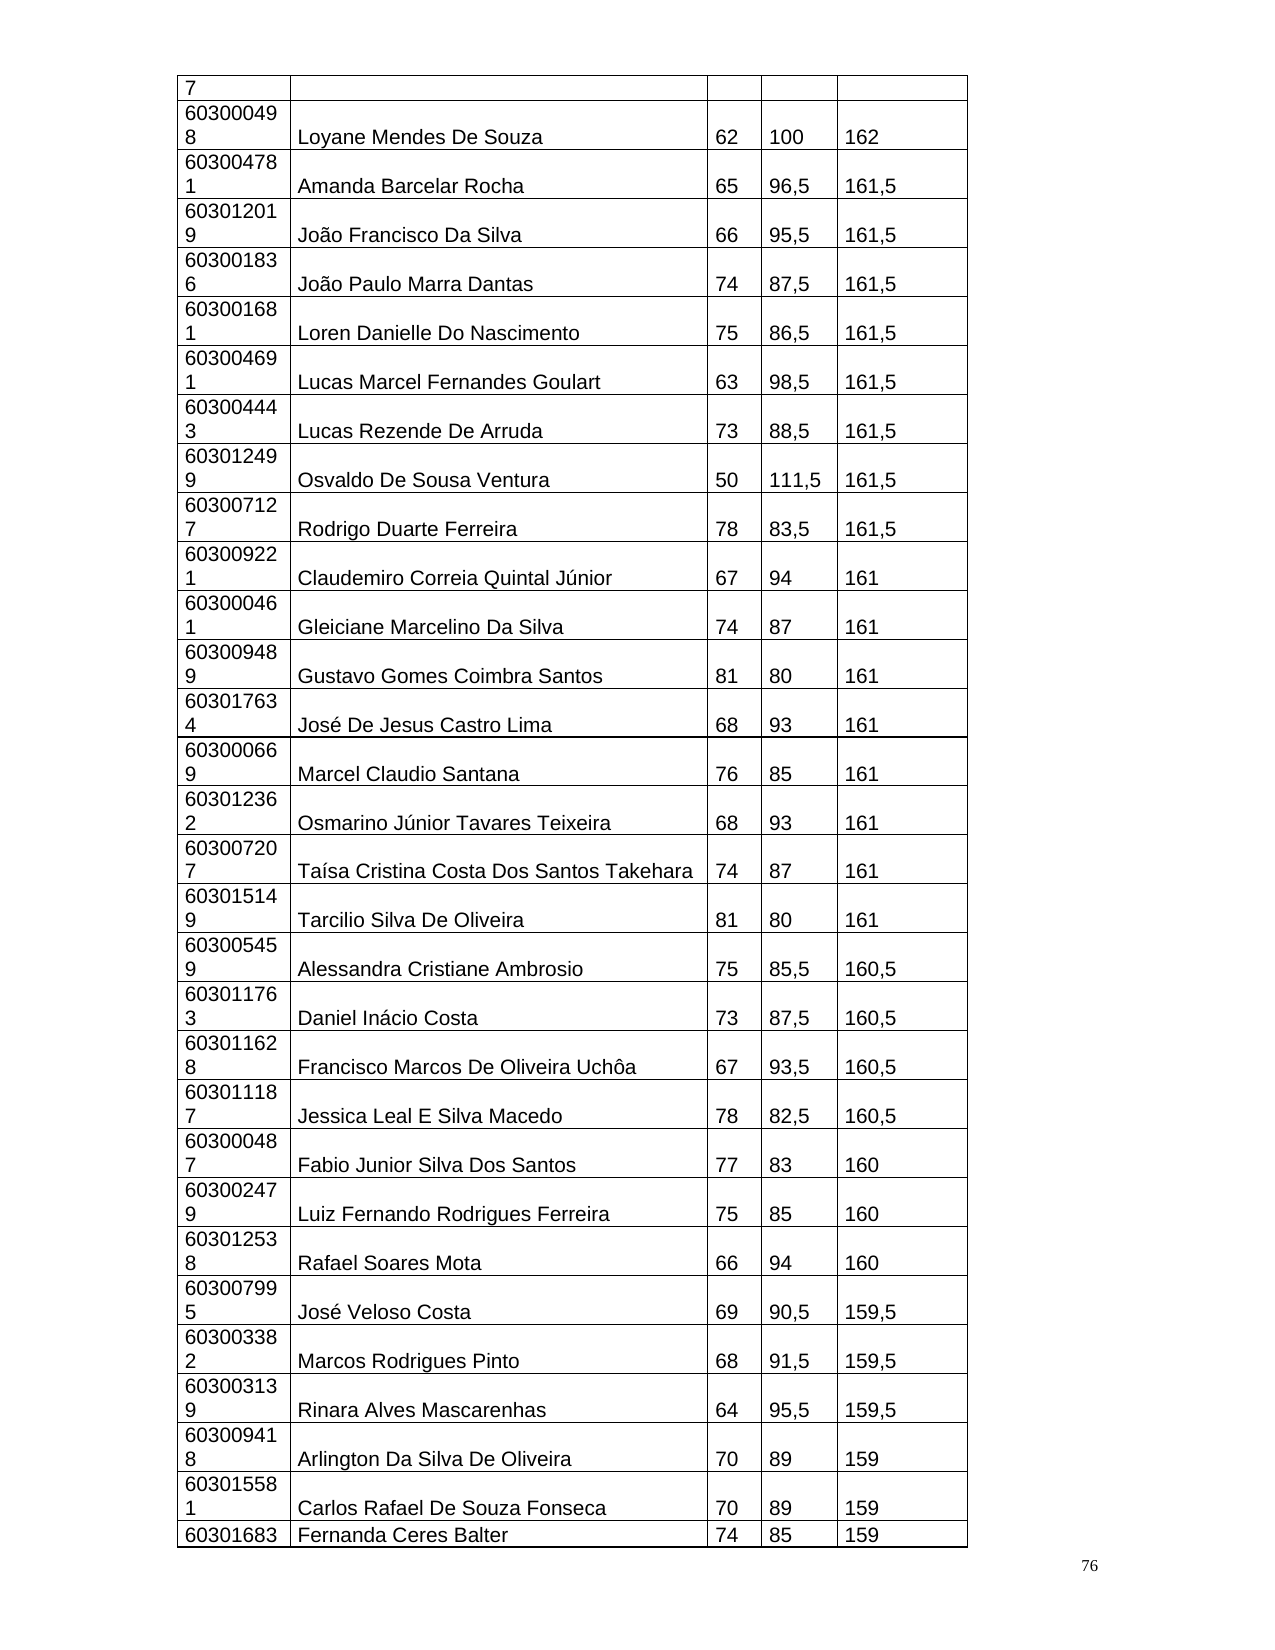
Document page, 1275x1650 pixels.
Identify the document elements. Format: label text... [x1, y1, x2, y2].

table_cell 7 [178, 76, 290, 100]
table_cell 159,5 [838, 1325, 967, 1373]
table_cell 74 [708, 835, 761, 883]
table_cell 87,5 [762, 248, 837, 296]
table_cell Loren Danielle Do Nascimento [291, 297, 707, 345]
table_cell Rafael Soares Mota [291, 1227, 707, 1275]
table_cell 161,5 [838, 395, 967, 443]
table_cell 87,5 [762, 982, 837, 1030]
table_cell 603009418 [178, 1423, 290, 1471]
table_cell Lucas Rezende De Arruda [291, 395, 707, 443]
table_cell 100 [762, 101, 837, 149]
table_cell 603015149 [178, 884, 290, 932]
table_cell 78 [708, 493, 761, 541]
table_cell José De Jesus Castro Lima [291, 689, 707, 736]
table_cell 160,5 [838, 933, 967, 981]
table_cell [838, 76, 967, 100]
table_cell Fabio Junior Silva Dos Santos [291, 1129, 707, 1177]
table_cell [291, 76, 707, 100]
table_cell 603005459 [178, 933, 290, 981]
table_cell 603000461 [178, 591, 290, 638]
table_cell 159 [838, 1521, 967, 1546]
table_cell 75 [708, 1178, 761, 1226]
table_cell Gustavo Gomes Coimbra Santos [291, 640, 707, 687]
table_cell Amanda Barcelar Rocha [291, 150, 707, 198]
table_cell Alessandra Cristiane Ambrosio [291, 933, 707, 981]
table_cell 603004443 [178, 395, 290, 443]
table_cell Rodrigo Duarte Ferreira [291, 493, 707, 541]
table_cell 66 [708, 199, 761, 247]
table_cell 82,5 [762, 1080, 837, 1128]
table_cell 161 [838, 884, 967, 932]
table_cell 161,5 [838, 297, 967, 345]
table_cell 62 [708, 101, 761, 149]
table_cell Marcos Rodrigues Pinto [291, 1325, 707, 1373]
table_cell 66 [708, 1227, 761, 1275]
table_cell 603011628 [178, 1031, 290, 1079]
table_cell 70 [708, 1472, 761, 1520]
table_cell 68 [708, 1325, 761, 1373]
table_cell 161,5 [838, 199, 967, 247]
table_cell 81 [708, 884, 761, 932]
table_cell 603001681 [178, 297, 290, 345]
table_cell 74 [708, 1521, 761, 1546]
table_cell Luiz Fernando Rodrigues Ferreira [291, 1178, 707, 1226]
table_cell 74 [708, 248, 761, 296]
table_cell 96,5 [762, 150, 837, 198]
table_cell 89 [762, 1472, 837, 1520]
table_cell Osmarino Júnior Tavares Teixeira [291, 786, 707, 834]
table_cell 603015581 [178, 1472, 290, 1520]
table_cell Francisco Marcos De Oliveira Uchôa [291, 1031, 707, 1079]
table_cell 83,5 [762, 493, 837, 541]
table_cell 90,5 [762, 1276, 837, 1324]
table_cell 603012538 [178, 1227, 290, 1275]
table_cell 603012362 [178, 786, 290, 834]
table_cell Jessica Leal E Silva Macedo [291, 1080, 707, 1128]
table_cell 161,5 [838, 493, 967, 541]
table_cell [762, 76, 837, 100]
table_cell Fernanda Ceres Balter [291, 1521, 707, 1546]
table_cell 161,5 [838, 346, 967, 394]
table_cell 161 [838, 640, 967, 687]
table_cell 160 [838, 1227, 967, 1275]
table_cell Carlos Rafael De Souza Fonseca [291, 1472, 707, 1520]
table_cell 68 [708, 689, 761, 736]
table_cell 603007127 [178, 493, 290, 541]
table_cell 603009221 [178, 542, 290, 589]
table_cell 81 [708, 640, 761, 687]
table_cell 162 [838, 101, 967, 149]
table_cell 63 [708, 346, 761, 394]
table_cell 603009489 [178, 640, 290, 687]
table_cell 95,5 [762, 199, 837, 247]
table_cell 603007995 [178, 1276, 290, 1324]
table_cell 603004691 [178, 346, 290, 394]
table_cell 603001836 [178, 248, 290, 296]
table_cell 74 [708, 591, 761, 638]
table_cell 87 [762, 835, 837, 883]
table_cell Osvaldo De Sousa Ventura [291, 444, 707, 492]
table_cell 161 [838, 689, 967, 736]
table_cell 111,5 [762, 444, 837, 492]
table_cell 603017634 [178, 689, 290, 736]
table_cell 94 [762, 542, 837, 589]
table_cell 88,5 [762, 395, 837, 443]
table_cell 65 [708, 150, 761, 198]
table_cell 159,5 [838, 1276, 967, 1324]
table_cell João Francisco Da Silva [291, 199, 707, 247]
table_cell 603002479 [178, 1178, 290, 1226]
table_cell 75 [708, 297, 761, 345]
table_cell 603011763 [178, 982, 290, 1030]
table_cell 98,5 [762, 346, 837, 394]
table_cell 89 [762, 1423, 837, 1471]
table_cell 83 [762, 1129, 837, 1177]
table_cell 60301683 [178, 1521, 290, 1546]
table_cell 603011187 [178, 1080, 290, 1128]
table_cell 85,5 [762, 933, 837, 981]
table_cell Arlington Da Silva De Oliveira [291, 1423, 707, 1471]
table_cell 76 [708, 738, 761, 785]
table_cell 94 [762, 1227, 837, 1275]
table_cell 161 [838, 786, 967, 834]
table_cell 69 [708, 1276, 761, 1324]
table_cell José Veloso Costa [291, 1276, 707, 1324]
table_cell 95,5 [762, 1374, 837, 1422]
table_cell 161 [838, 591, 967, 638]
table_cell 73 [708, 982, 761, 1030]
table_cell 93 [762, 786, 837, 834]
table_cell 603000487 [178, 1129, 290, 1177]
table_cell 85 [762, 738, 837, 785]
table_cell 75 [708, 933, 761, 981]
table_cell 161 [838, 835, 967, 883]
table_cell 73 [708, 395, 761, 443]
table_cell 80 [762, 640, 837, 687]
table_cell 159 [838, 1423, 967, 1471]
table_cell Loyane Mendes De Souza [291, 101, 707, 149]
table_cell Gleiciane Marcelino Da Silva [291, 591, 707, 638]
table_cell 64 [708, 1374, 761, 1422]
table_cell 50 [708, 444, 761, 492]
table_cell Marcel Claudio Santana [291, 738, 707, 785]
table_cell 160,5 [838, 982, 967, 1030]
table_cell 603007207 [178, 835, 290, 883]
table_cell 85 [762, 1178, 837, 1226]
table_cell 161 [838, 738, 967, 785]
table_cell Taísa Cristina Costa Dos Santos Takehara [291, 835, 707, 883]
table_cell 160 [838, 1129, 967, 1177]
table_cell 160 [838, 1178, 967, 1226]
table_cell 70 [708, 1423, 761, 1471]
table_cell 85 [762, 1521, 837, 1546]
table_cell 603004781 [178, 150, 290, 198]
table_cell 161,5 [838, 150, 967, 198]
table_cell 78 [708, 1080, 761, 1128]
table_cell 93,5 [762, 1031, 837, 1079]
table_cell 67 [708, 1031, 761, 1079]
table_cell 161 [838, 542, 967, 589]
table_cell Lucas Marcel Fernandes Goulart [291, 346, 707, 394]
table_cell Tarcilio Silva De Oliveira [291, 884, 707, 932]
table_cell 86,5 [762, 297, 837, 345]
table_cell 87 [762, 591, 837, 638]
table_cell João Paulo Marra Dantas [291, 248, 707, 296]
table_cell Claudemiro Correia Quintal Júnior [291, 542, 707, 589]
table_cell 91,5 [762, 1325, 837, 1373]
table_cell 93 [762, 689, 837, 736]
table_cell 160,5 [838, 1080, 967, 1128]
table_cell 68 [708, 786, 761, 834]
table_cell 161,5 [838, 444, 967, 492]
table_cell Rinara Alves Mascarenhas [291, 1374, 707, 1422]
table_cell 603000498 [178, 101, 290, 149]
table_cell 603012499 [178, 444, 290, 492]
table_cell 67 [708, 542, 761, 589]
table_cell 603000669 [178, 738, 290, 785]
table_cell 603003382 [178, 1325, 290, 1373]
table_cell 603012019 [178, 199, 290, 247]
table_cell 77 [708, 1129, 761, 1177]
table_cell Daniel Inácio Costa [291, 982, 707, 1030]
table_cell [708, 76, 761, 100]
table_cell 161,5 [838, 248, 967, 296]
table_cell 80 [762, 884, 837, 932]
table_cell 603003139 [178, 1374, 290, 1422]
table_cell 159 [838, 1472, 967, 1520]
table_cell 160,5 [838, 1031, 967, 1079]
table_cell 159,5 [838, 1374, 967, 1422]
